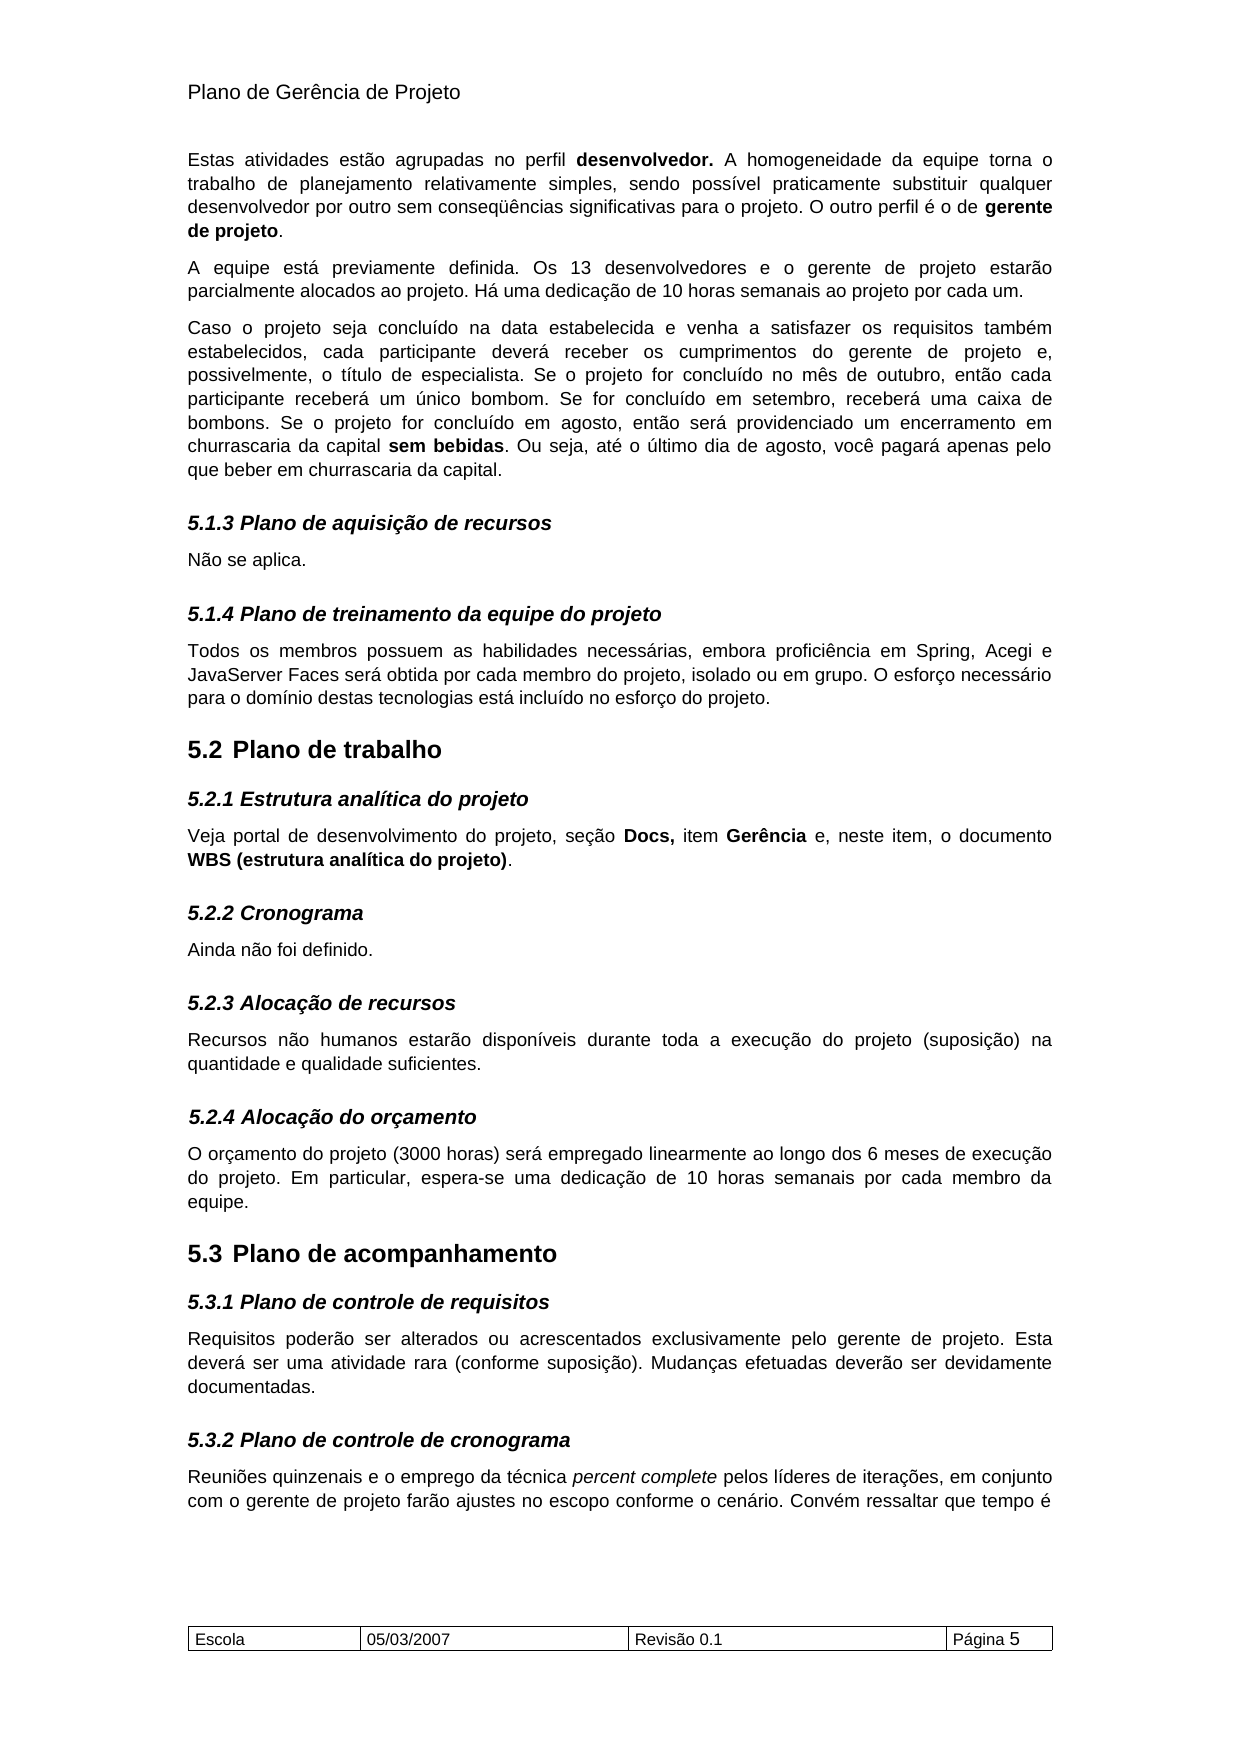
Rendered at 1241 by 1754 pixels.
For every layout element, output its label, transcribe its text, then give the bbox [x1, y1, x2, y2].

subtitle Estrutura analítica do projeto [187, 787, 1053, 811]
text Caso o projeto seja concluído na data estabelecida e venha a satisfazer os requisitos também estabelecidos, cada participante deverá receber os cumprimentos do gerente de projeto e, possivelmente, o título de especialista. Se o projeto for concluído no mês de outubro, então cada participante receberá um único bombom. Se for concluído em setembro, receberá uma caixa de bombons. Se o projeto for concluído em agosto, então será providenciado um encerramento em churrascaria da capital sem bebidas. Ou seja, até o último dia de agosto, você pagará apenas pelo que beber em churrascaria da capital. [187, 316, 1053, 481]
text O orçamento do projeto (3000 horas) será empregado linearmente ao longo dos 6 meses de execução do projeto. Em particular, espera-se uma dedicação de 10 horas semanais por cada membro da equipe. [187, 1142, 1053, 1213]
text Reuniões quinzenais e o emprego da técnica percent complete pelos líderes de iterações, em conjunto com o gerente de projeto farão ajustes no escopo conforme o cenário. Convém ressaltar que tempo é [187, 1465, 1053, 1512]
subtitle Plano de aquisição de recursos [187, 512, 1053, 536]
text Ainda não foi definido. [187, 937, 1053, 961]
text A equipe está previamente definida. Os 13 desenvolvedores e o gerente de projeto estarão parcialmente alocados ao projeto. Há uma dedicação de 10 horas semanais ao projeto por cada um. [187, 255, 1053, 303]
text Não se aplica. [187, 548, 1053, 572]
text Estas atividades estão agrupadas no perfil desenvolvedor. A homogeneidade da equipe torna o trabalho de planejamento relativamente simples, sendo possível praticamente substituir qualquer desenvolvedor por outro sem conseqüências significativas para o projeto. O outro perfil é o de gerente de projeto. [187, 148, 1053, 242]
text Veja portal de desenvolvimento do projeto, seção Docs, item Gerência e, neste item, o documento WBS (estrutura analítica do projeto). [187, 823, 1053, 871]
text Requisitos poderão ser alterados ou acrescentados exclusivamente pelo gerente de projeto. Esta deverá ser uma atividade rara (conforme suposição). Mudanças efetuadas deverão ser devidamente documentadas. [187, 1327, 1053, 1398]
subtitle Plano de controle de requisitos [187, 1291, 1053, 1314]
subtitle Cronograma [187, 901, 1053, 925]
subtitle Plano de acompanhamento [187, 1244, 1053, 1267]
subtitle Plano de treinamento da equipe do projeto [187, 602, 1053, 626]
subtitle Alocação do orçamento [188, 1106, 1053, 1129]
text Todos os membros possuem as habilidades necessárias, embora proficiência em Spring, Acegi e JavaServer Faces será obtida por cada membro do projeto, isolado ou em grupo. O esforço necessário para o domínio destas tecnologias está incluído no esforço do projeto. [187, 638, 1053, 709]
subtitle Plano de trabalho [187, 740, 1053, 764]
subtitle Plano de controle de cronograma [187, 1429, 1053, 1452]
text Recursos não humanos estarão disponíveis durante toda a execução do projeto (suposição) na quantidade e qualidade suficientes. [187, 1028, 1053, 1075]
subtitle Alocação de recursos [187, 992, 1053, 1016]
